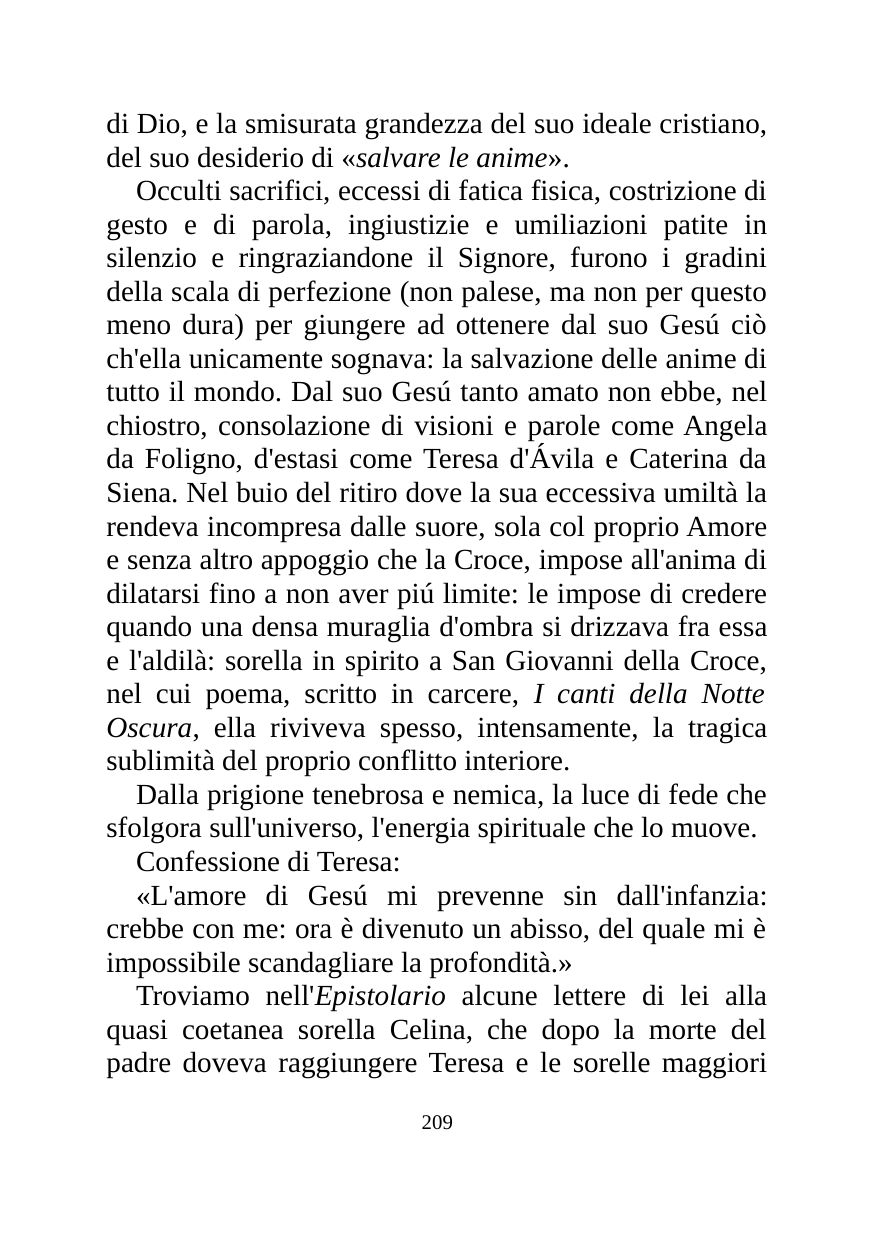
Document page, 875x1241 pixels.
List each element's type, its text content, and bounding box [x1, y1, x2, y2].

text Troviamo nell'Epistolario alcune lettere di lei alla quasi coetanea sorella Celina, che dopo la morte del padre doveva raggiungere Teresa e le sorelle maggiori [106, 978, 768, 1079]
text Confessione di Teresa: [106, 844, 768, 878]
text Dalla prigione tenebrosa e nemica, la luce di fede che sfolgora sull'universo, l'energia spirituale che lo muove. [106, 777, 768, 844]
text «L'amore di Gesú mi prevenne sin dall'infanzia: crebbe con me: ora è divenuto un abisso, del quale mi è impossibile scandagliare la profondità.» [106, 878, 768, 978]
text di Dio, e la smisurata grandezza del suo ideale cristiano, del suo desiderio di «salvare le anime». [106, 106, 768, 173]
text Occulti sacrifici, eccessi di fatica fisica, costrizione di gesto e di parola, ingiustizie e umiliazioni patite in silenzio e ringraziandone il Signore, furono i gradini della scala di perfezione (non palese, ma non per questo meno dura) per giungere ad ottenere dal suo Gesú ciò ch'ella unicamente sognava: la salvazione delle anime di tutto il mondo. Dal suo Gesú tanto amato non ebbe, nel chiostro, consolazione di visioni e parole come Angela da Foligno, d'estasi come Teresa d'Ávila e Caterina da Siena. Nel buio del ritiro dove la sua eccessiva umiltà la rendeva incompresa dalle suore, sola col proprio Amore e senza altro appoggio che la Croce, impose all'anima di dilatarsi fino a non aver piú limite: le impose di credere quando una densa muraglia d'ombra si drizzava fra essa e l'aldilà: sorella in spirito a San Giovanni della Croce, nel cui poema, scritto in carcere, I canti della Notte Oscura, ella riviveva spesso, intensamente, la tragica sublimità del proprio conflitto interiore. [106, 173, 768, 777]
